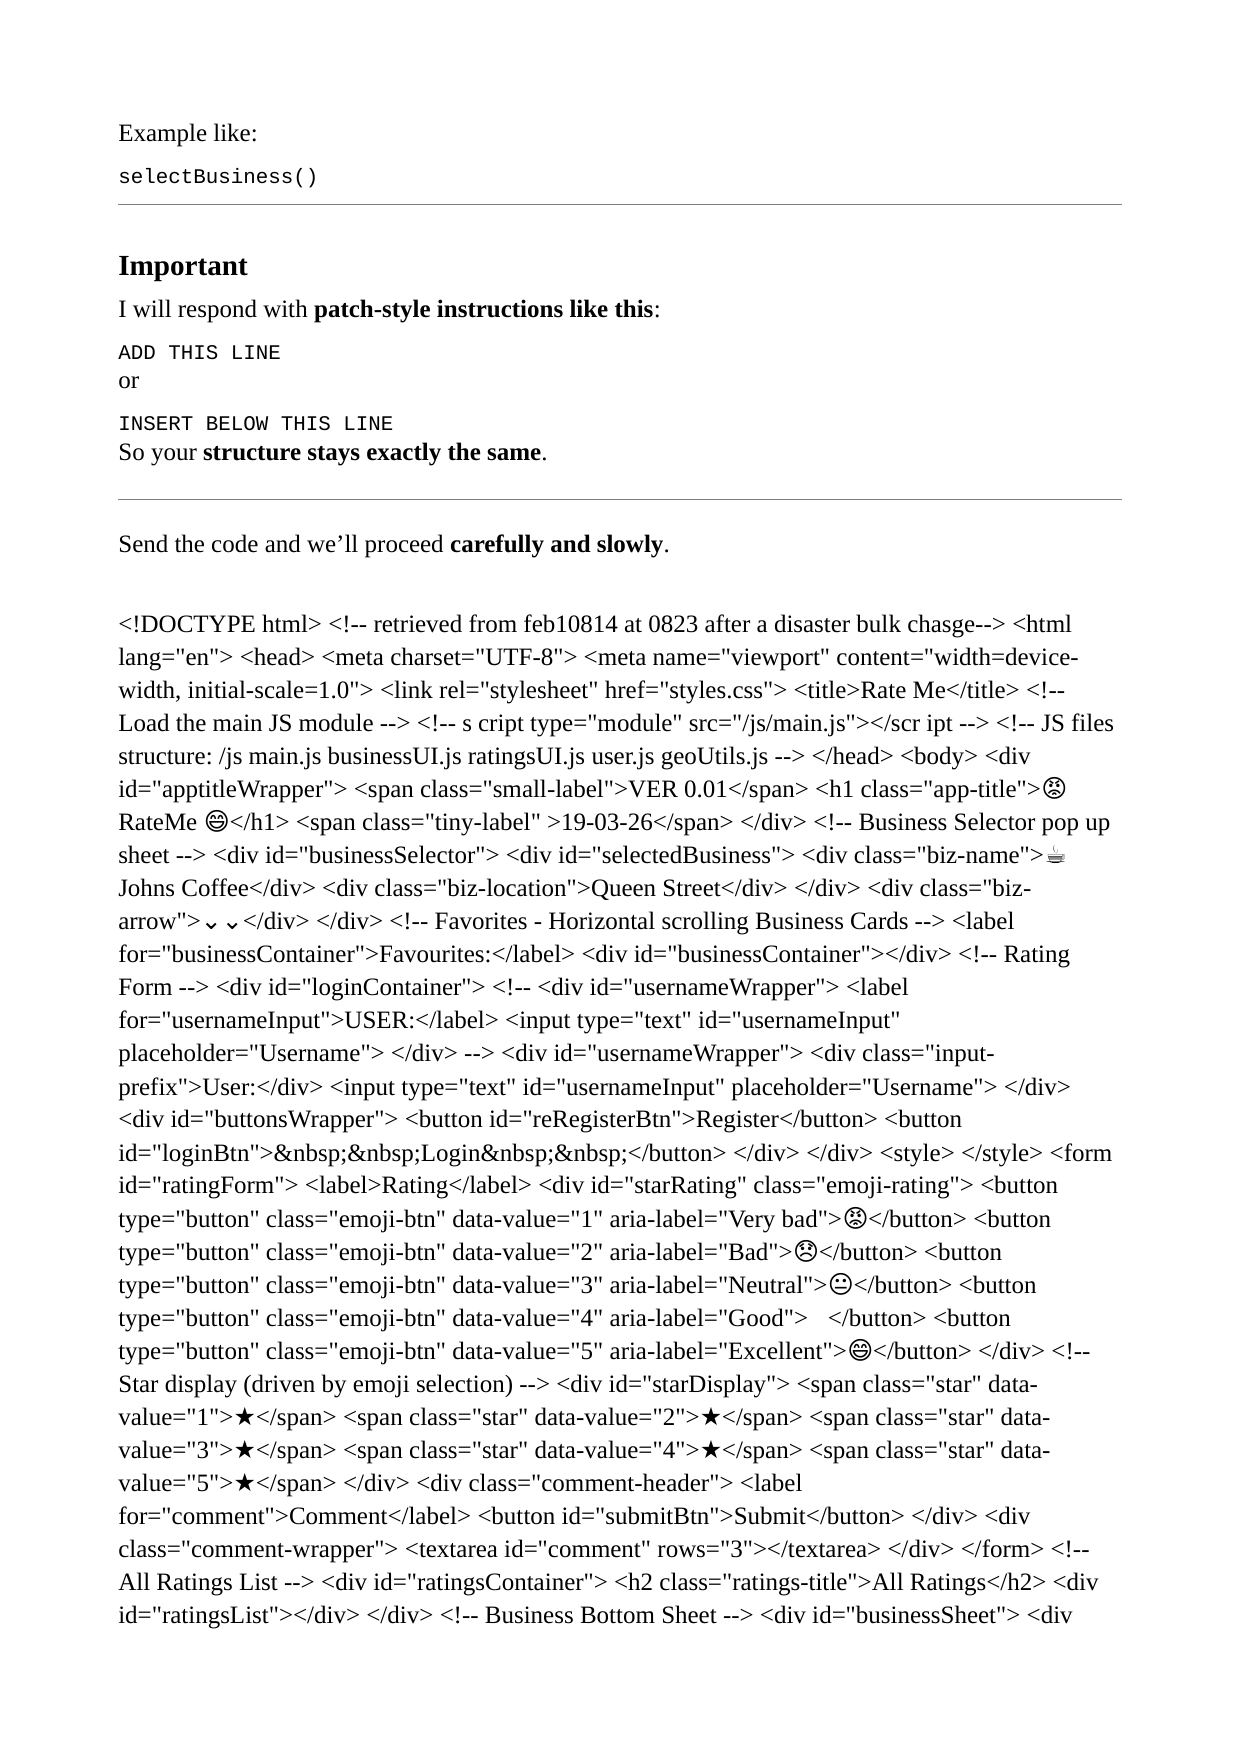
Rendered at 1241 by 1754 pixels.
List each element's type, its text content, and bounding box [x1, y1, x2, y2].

subtitle Important [118, 248, 1122, 282]
text ADD THIS LINE [118, 342, 1122, 366]
text INSERT BELOW THIS LINE [118, 413, 1122, 437]
text selectBusiness() [118, 166, 1122, 189]
text <!DOCTYPE html> <!-- retrieved from feb10814 at 0823 after a disaster bulk chasge--> <html lang="en"> <head> <meta charset="UTF-8"> <meta name="viewport" content="width=device-width, initial-scale=1.0"> <link rel="stylesheet" href="styles.css"> <title>Rate Me</title> <!-- Load the main JS module --> <!-- s cript type="module" src="/js/main.js"></scr ipt --> <!-- JS files structure: /js main.js businessUI.js ratingsUI.js user.js geoUtils.js --> </head> <body> <div id="apptitleWrapper"> <span class="small-label">VER 0.01</span> <h1 class="app-title">😡 RateMe 😄</h1> <span class="tiny-label" >19-03-26</span> </div> <!-- Business Selector pop up sheet --> <div id="businessSelector"> <div id="selectedBusiness"> <div class="biz-name">☕ Johns Coffee</div> <div class="biz-location">Queen Street</div> </div> <div class="biz-arrow">⌄⌄</div> </div> <!-- Favorites - Horizontal scrolling Business Cards --> <label for="businessContainer">Favourites:</label> <div id="businessContainer"></div> <!-- Rating Form --> <div id="loginContainer"> <!-- <div id="usernameWrapper"> <label for="usernameInput">USER:</label> <input type="text" id="usernameInput" placeholder="Username"> </div> --> <div id="usernameWrapper"> <div class="input-prefix">User:</div> <input type="text" id="usernameInput" placeholder="Username"> </div> <div id="buttonsWrapper"> <button id="reRegisterBtn">Register</button> <button id="loginBtn">&nbsp;&nbsp;Login&nbsp;&nbsp;</button> </div> </div> <style> </style> <form id="ratingForm"> <label>Rating</label> <div id="starRating" class="emoji-rating"> <button type="button" class="emoji-btn" data-value="1" aria-label="Very bad">😡</button> <button type="button" class="emoji-btn" data-value="2" aria-label="Bad">😞</button> <button type="button" class="emoji-btn" data-value="3" aria-label="Neutral">😐</button> <button type="button" class="emoji-btn" data-value="4" aria-label="Good">🙂</button> <button type="button" class="emoji-btn" data-value="5" aria-label="Excellent">😄</button> </div> <!-- Star display (driven by emoji selection) --> <div id="starDisplay"> <span class="star" data-value="1">★</span> <span class="star" data-value="2">★</span> <span class="star" data-value="3">★</span> <span class="star" data-value="4">★</span> <span class="star" data-value="5">★</span> </div> <div class="comment-header"> <label for="comment">Comment</label> <button id="submitBtn">Submit</button> </div> <div class="comment-wrapper"> <textarea id="comment" rows="3"></textarea> </div> </form> <!-- All Ratings List --> <div id="ratingsContainer"> <h2 class="ratings-title">All Ratings</h2> <div id="ratingsList"></div> </div> <!-- Business Bottom Sheet --> <div id="businessSheet"> <div [118, 609, 1122, 1629]
text Example like: [118, 118, 1122, 147]
text I will respond with patch-style instructions like this: [118, 294, 1122, 323]
text Send the code and we’ll proceed carefully and slowly. [118, 529, 1122, 557]
text So your structure stays exactly the same. [118, 437, 1122, 466]
text or [118, 366, 1122, 394]
